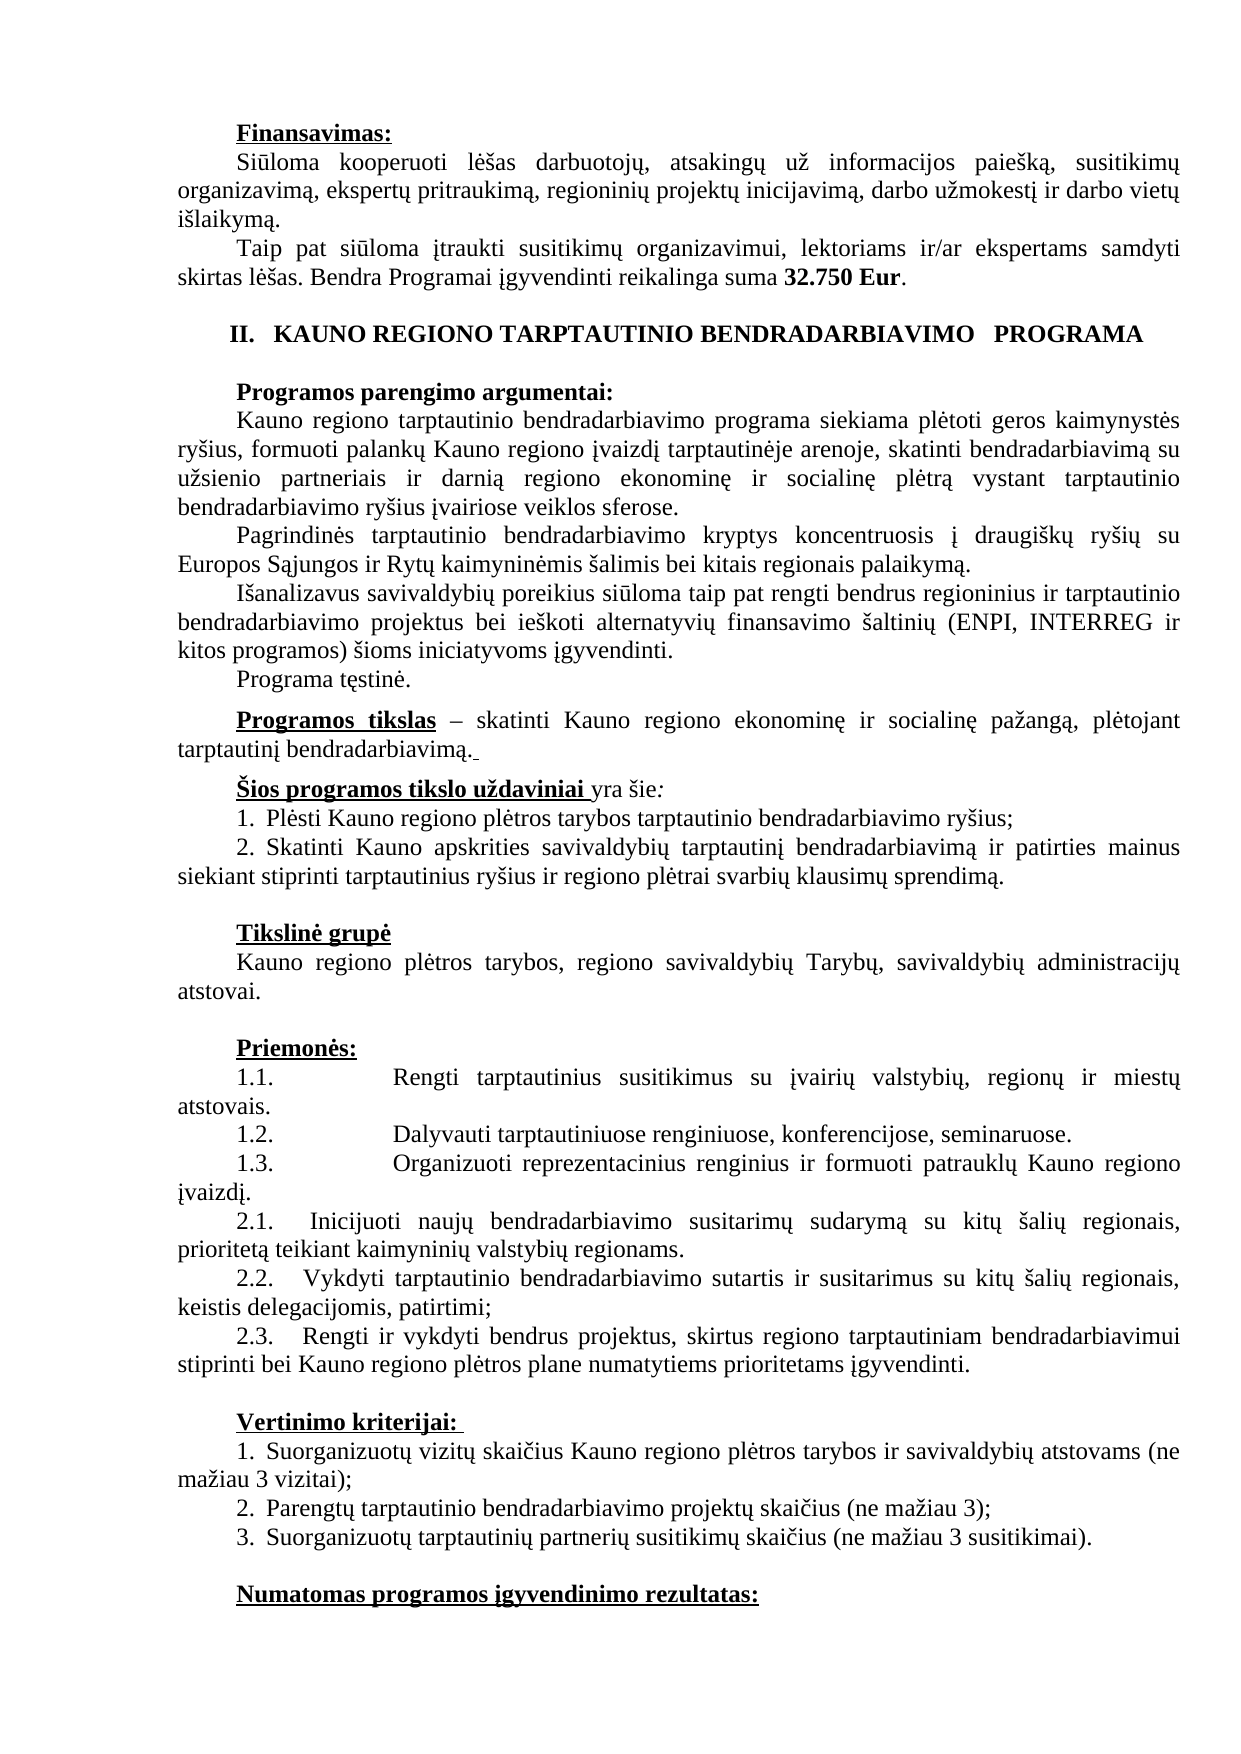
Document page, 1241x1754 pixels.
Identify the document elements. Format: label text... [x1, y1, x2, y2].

text 2. Parengtų tarptautinio bendradarbiavimo projektų skaičius (ne mažiau 3); [177, 1493, 1181, 1522]
text Išanalizavus savivaldybių poreikius siūloma taip pat rengti bendrus regioninius ir tarptautinio bendradarbiavimo projektus bei ieškoti alternatyvių finansavimo šaltinių (ENPI, INTERREG ir kitos programos) šioms iniciatyvoms įgyvendinti. [177, 578, 1181, 664]
text 2. Skatinti Kauno apskrities savivaldybių tarptautinį bendradarbiavimą ir patirties mainus siekiant stiprinti tarptautinius ryšius ir regiono plėtrai svarbių klausimų sprendimą. [177, 832, 1181, 889]
text Tikslinė grupė [177, 918, 1181, 947]
text 2.2. Vykdyti tarptautinio bendradarbiavimo sutartis ir susitarimus su kitų šalių regionais, keistis delegacijomis, patirtimi; [177, 1263, 1181, 1321]
text Siūloma kooperuoti lėšas darbuotojų, atsakingų už informacijos paiešką, susitikimų organizavimą, ekspertų pritraukimą, regioninių projektų inicijavimą, darbo užmokestį ir darbo vietų išlaikymą. [177, 147, 1181, 233]
text 3. Suorganizuotų tarptautinių partnerių susitikimų skaičius (ne mažiau 3 susitikimai). [177, 1522, 1181, 1551]
text Finansavimas: [177, 118, 1181, 147]
text 1. Suorganizuotų vizitų skaičius Kauno regiono plėtros tarybos ir savivaldybių atstovams (ne mažiau 3 vizitai); [177, 1436, 1181, 1493]
text 2.3. Rengti ir vykdyti bendrus projektus, skirtus regiono tarptautiniam bendradarbiavimui stiprinti bei Kauno regiono plėtros plane numatytiems prioritetams įgyvendinti. [177, 1321, 1181, 1378]
text 1.1. Rengti tarptautinius susitikimus su įvairių valstybių, regionų ir miestų atstovais. [177, 1062, 1181, 1119]
text Taip pat siūloma įtraukti susitikimų organizavimui, lektoriams ir/ar ekspertams samdyti skirtas lėšas. Bendra Programai įgyvendinti reikalinga suma 32.750 Eur. [177, 233, 1181, 291]
text Pagrindinės tarptautinio bendradarbiavimo kryptys koncentruosis į draugiškų ryšių su Europos Sąjungos ir Rytų kaimyninėmis šalimis bei kitais regionais palaikymą. [177, 521, 1181, 578]
text Kauno regiono tarptautinio bendradarbiavimo programa siekiama plėtoti geros kaimynystės ryšius, formuoti palankų Kauno regiono įvaizdį tarptautinėje arenoje, skatinti bendradarbiavimą su užsienio partneriais ir darnią regiono ekonominę ir socialinę plėtrą vystant tarptautinio bendradarbiavimo ryšius įvairiose veiklos sferose. [177, 406, 1181, 521]
text Kauno regiono plėtros tarybos, regiono savivaldybių Tarybų, savivaldybių administracijų atstovai. [177, 947, 1181, 1004]
text Programos parengimo argumentai: [177, 377, 1181, 406]
text Programos tikslas – skatinti Kauno regiono ekonominę ir socialinę pažangą, plėtojant tarptautinį bendradarbiavimą. [177, 705, 1181, 763]
text Programa tęstinė. [177, 664, 1181, 693]
text Šios programos tikslo uždaviniai yra šie: [177, 774, 1181, 803]
text Numatomas programos įgyvendinimo rezultatas: [177, 1579, 1181, 1608]
text II. KAUNO REGIONO TARPTAUTINIO BENDRADARBIAVIMO PROGRAMA [192, 319, 1181, 348]
text Priemonės: [177, 1033, 1181, 1062]
text Vertinimo kriterijai: [177, 1407, 1181, 1436]
text 1.3. Organizuoti reprezentacinius renginius ir formuoti patrauklų Kauno regiono įvaizdį. [177, 1148, 1181, 1206]
text 2.1. Inicijuoti naujų bendradarbiavimo susitarimų sudarymą su kitų šalių regionais, prioritetą teikiant kaimyninių valstybių regionams. [177, 1206, 1181, 1263]
text 1.2. Dalyvauti tarptautiniuose renginiuose, konferencijose, seminaruose. [177, 1119, 1181, 1148]
text 1. Plėsti Kauno regiono plėtros tarybos tarptautinio bendradarbiavimo ryšius; [177, 803, 1181, 832]
